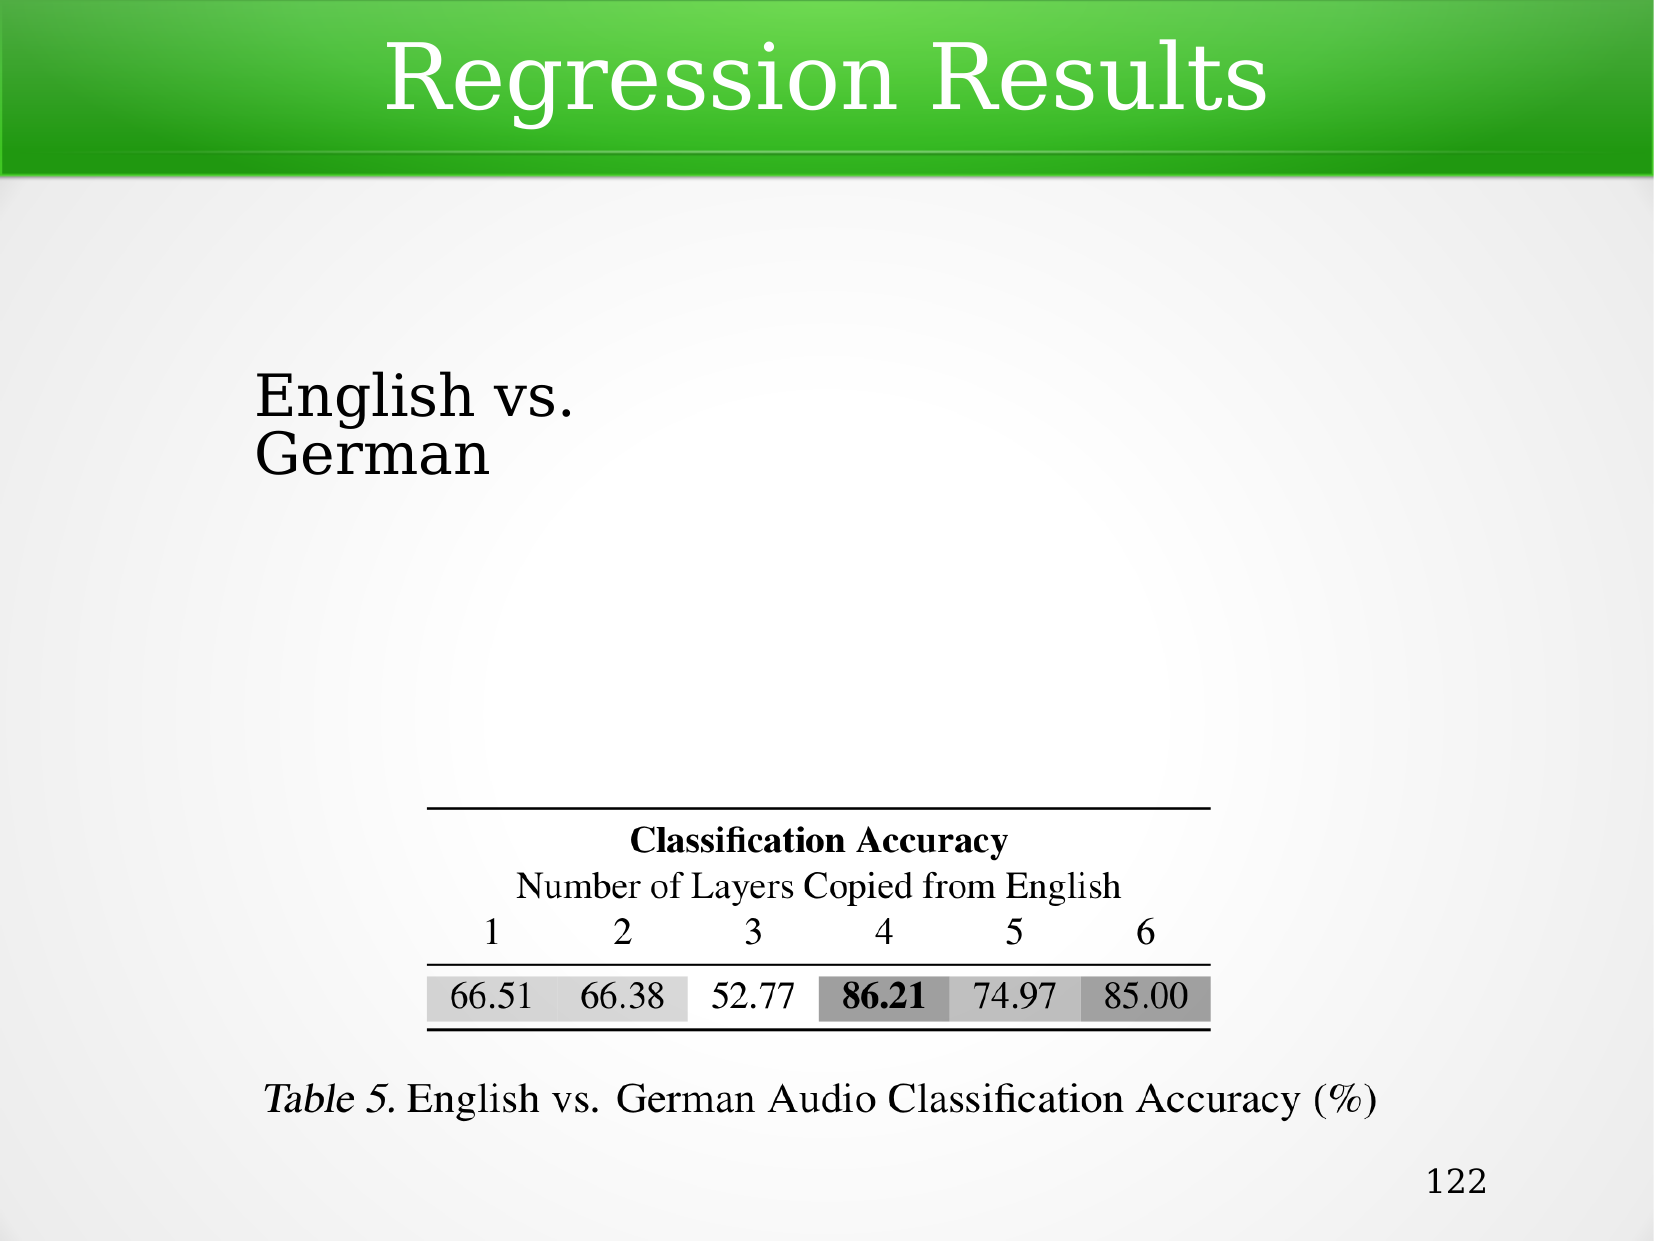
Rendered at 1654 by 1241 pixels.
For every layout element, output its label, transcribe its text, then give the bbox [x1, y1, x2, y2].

title Regression Results [82, 11, 1571, 154]
picture [0, 0, 1654, 1241]
text_box English vs. German [239, 362, 825, 436]
